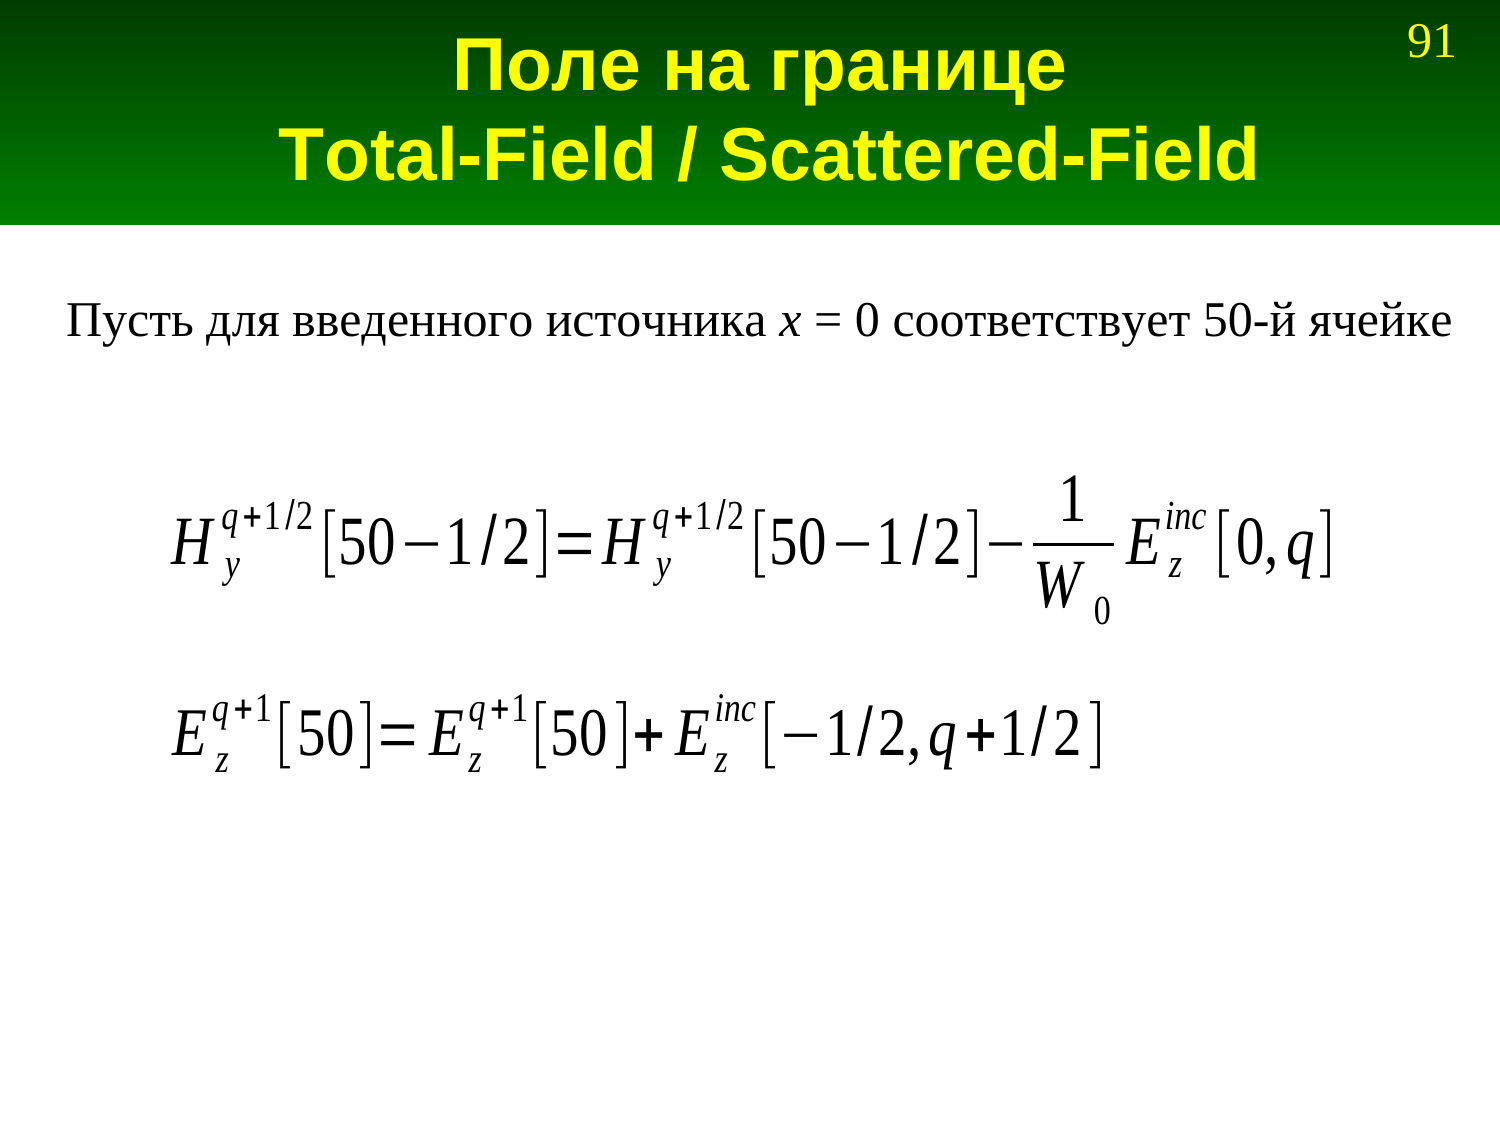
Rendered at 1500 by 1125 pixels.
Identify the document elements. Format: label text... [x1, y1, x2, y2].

title Поле на границе Total-Field / Scattered-Field [100, 7, 1441, 204]
text_box Пусть для введенного источника x = 0 соответствует 50-й ячейке [51, 279, 1468, 355]
chart [153, 460, 1349, 635]
chart [154, 683, 1117, 780]
